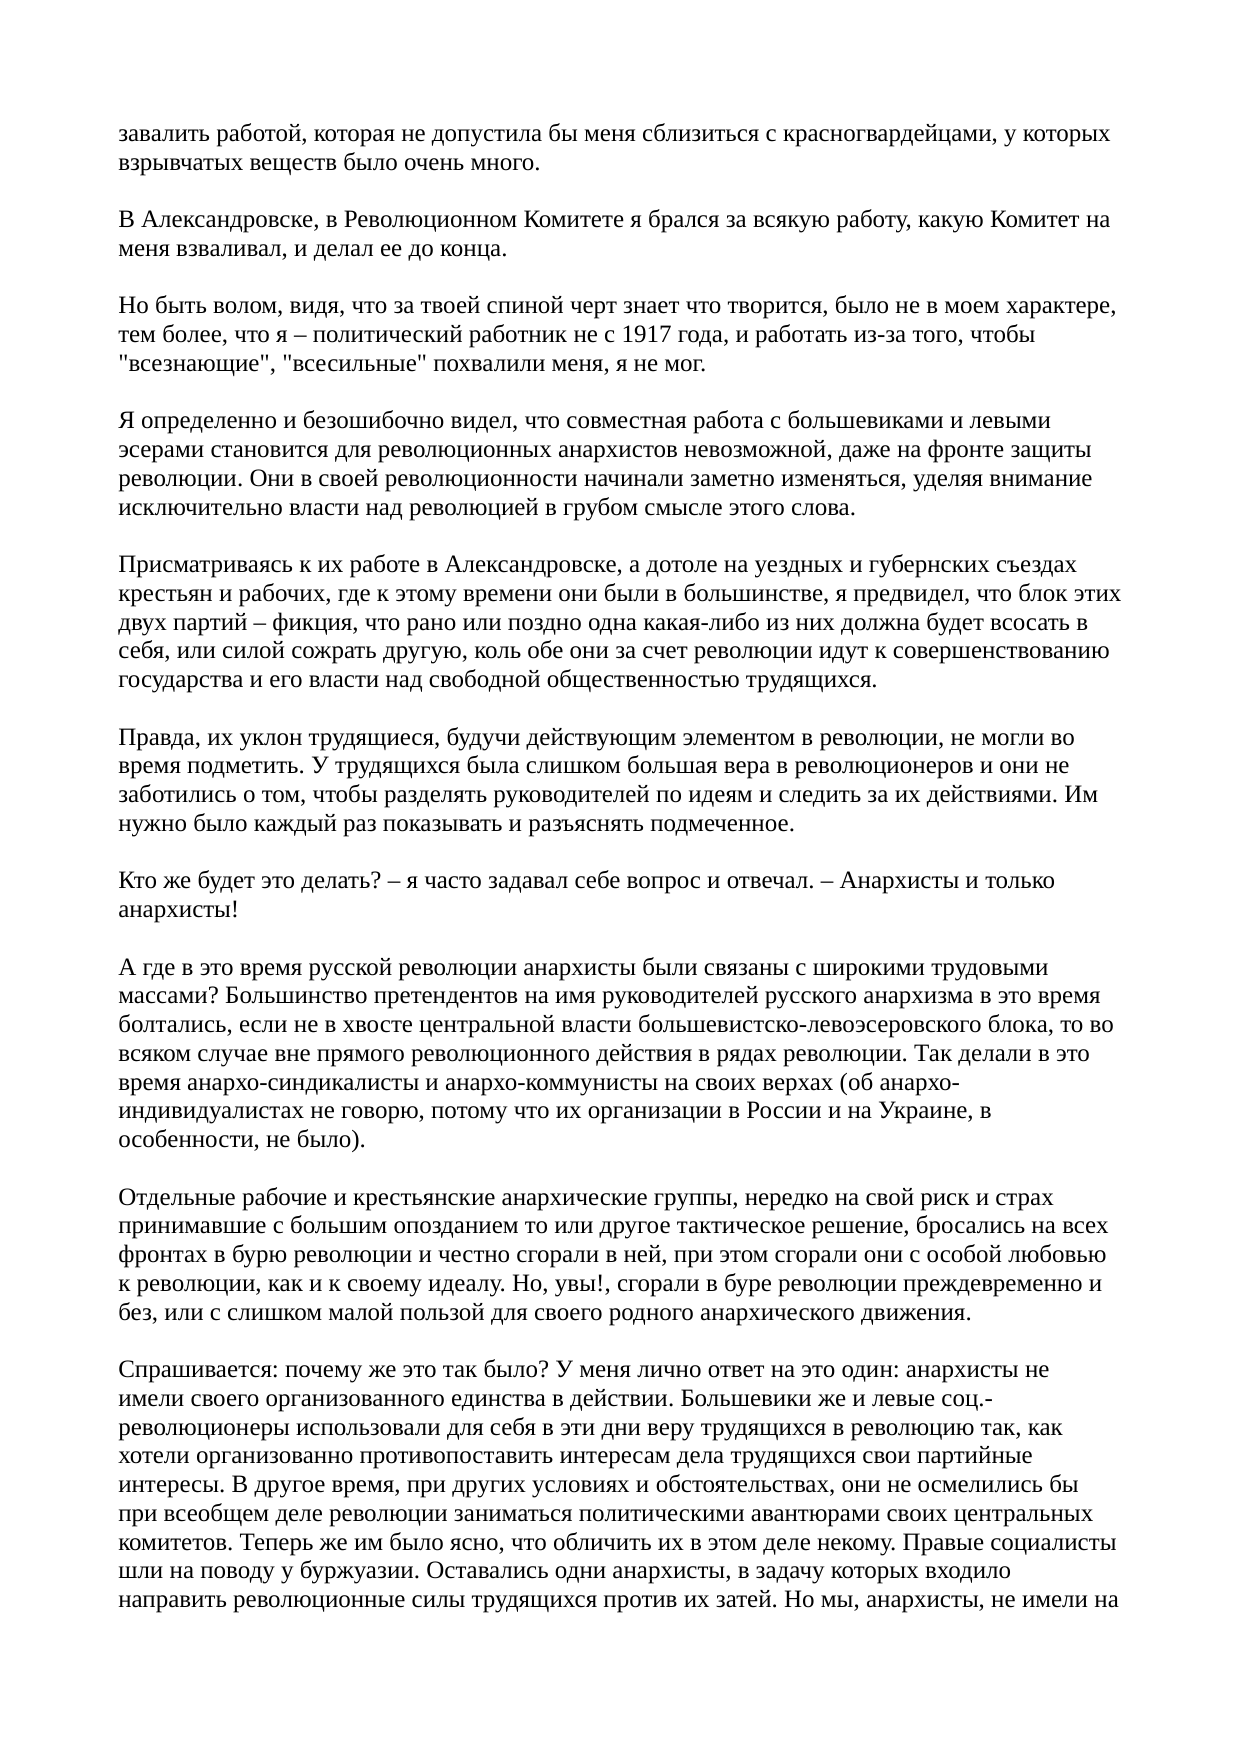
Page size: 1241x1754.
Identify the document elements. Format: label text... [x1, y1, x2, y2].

text Спрашивается: почему же это так было? У меня лично ответ на это один: анархисты не имели своего организованного единства в действии. Большевики же и левые соц.-революционеры использовали для себя в эти дни веру трудящихся в революцию так, как хотели организованно противопоставить интересам дела трудящихся свои партийные интересы. В другое время, при других условиях и обстоятельствах, они не осмелились бы при всеобщем деле революции заниматься политическими авантюрами своих центральных комитетов. Теперь же им было ясно, что обличить их в этом деле некому. Правые социалисты шли на поводу у буржуазии. Оставались одни анархисты, в задачу которых входило направить революционные силы трудящихся против их затей. Но мы, анархисты, не имели на [118, 1354, 1122, 1613]
text Кто же будет это делать? – я часто задавал себе вопрос и отвечал. – Анархисты и только анархисты! [118, 866, 1122, 923]
text Я определенно и безошибочно видел, что совместная работа с большевиками и левыми эсерами становится для революционных анархистов невозможной, даже на фронте защиты революции. Они в своей революционности начинали заметно изменяться, уделяя внимание исключительно власти над революцией в грубом смысле этого слова. [118, 406, 1122, 521]
text Отдельные рабочие и крестьянские анархические группы, нередко на свой риск и страх принимавшие с большим опозданием то или другое тактическое решение, бросались на всех фронтах в бурю революции и честно сгорали в ней, при этом сгорали они с особой любовью к революции, как и к своему идеалу. Но, увы!, сгорали в буре революции преждевременно и без, или с слишком малой пользой для своего родного анархического движения. [118, 1182, 1122, 1326]
text Присматриваясь к их работе в Александровске, а дотоле на уездных и губернских съездах крестьян и рабочих, где к этому времени они были в большинстве, я предвидел, что блок этих двух партий – фикция, что рано или поздно одна какая-либо из них должна будет всосать в себя, или силой сожрать другую, коль обе они за счет революции идут к совершенствованию государства и его власти над свободной общественностью трудящихся. [118, 549, 1122, 693]
text А где в это время русской революции анархисты были связаны с широкими трудовыми массами? Большинство претендентов на имя руководителей русского анархизма в это время болтались, если не в хвосте центральной власти большевистско-левоэсеровского блока, то во всяком случае вне прямого революционного действия в рядах революции. Так делали в это время анархо-синдикалисты и анархо-коммунисты на своих верхах (об анархо-индивидуалистах не говорю, потому что их организации в России и на Украине, в особенности, не было). [118, 952, 1122, 1153]
text Но быть волом, видя, что за твоей спиной черт знает что творится, было не в моем характере, тем более, что я – политический работник не с 1917 года, и работать из-за того, чтобы "всезнающие", "всесильные" похвалили меня, я не мог. [118, 291, 1122, 377]
text завалить работой, которая не допустила бы меня сблизиться с красногвардейцами, у которых взрывчатых веществ было очень много. [118, 118, 1122, 176]
text Правда, их уклон трудящиеся, будучи действующим элементом в революции, не могли во время подметить. У трудящихся была слишком большая вера в революционеров и они не заботились о том, чтобы разделять руководителей по идеям и следить за их действиями. Им нужно было каждый раз показывать и разъяснять подмеченное. [118, 722, 1122, 837]
text В Александровске, в Революционном Комитете я брался за всякую работу, какую Комитет на меня взваливал, и делал ее до конца. [118, 204, 1122, 262]
